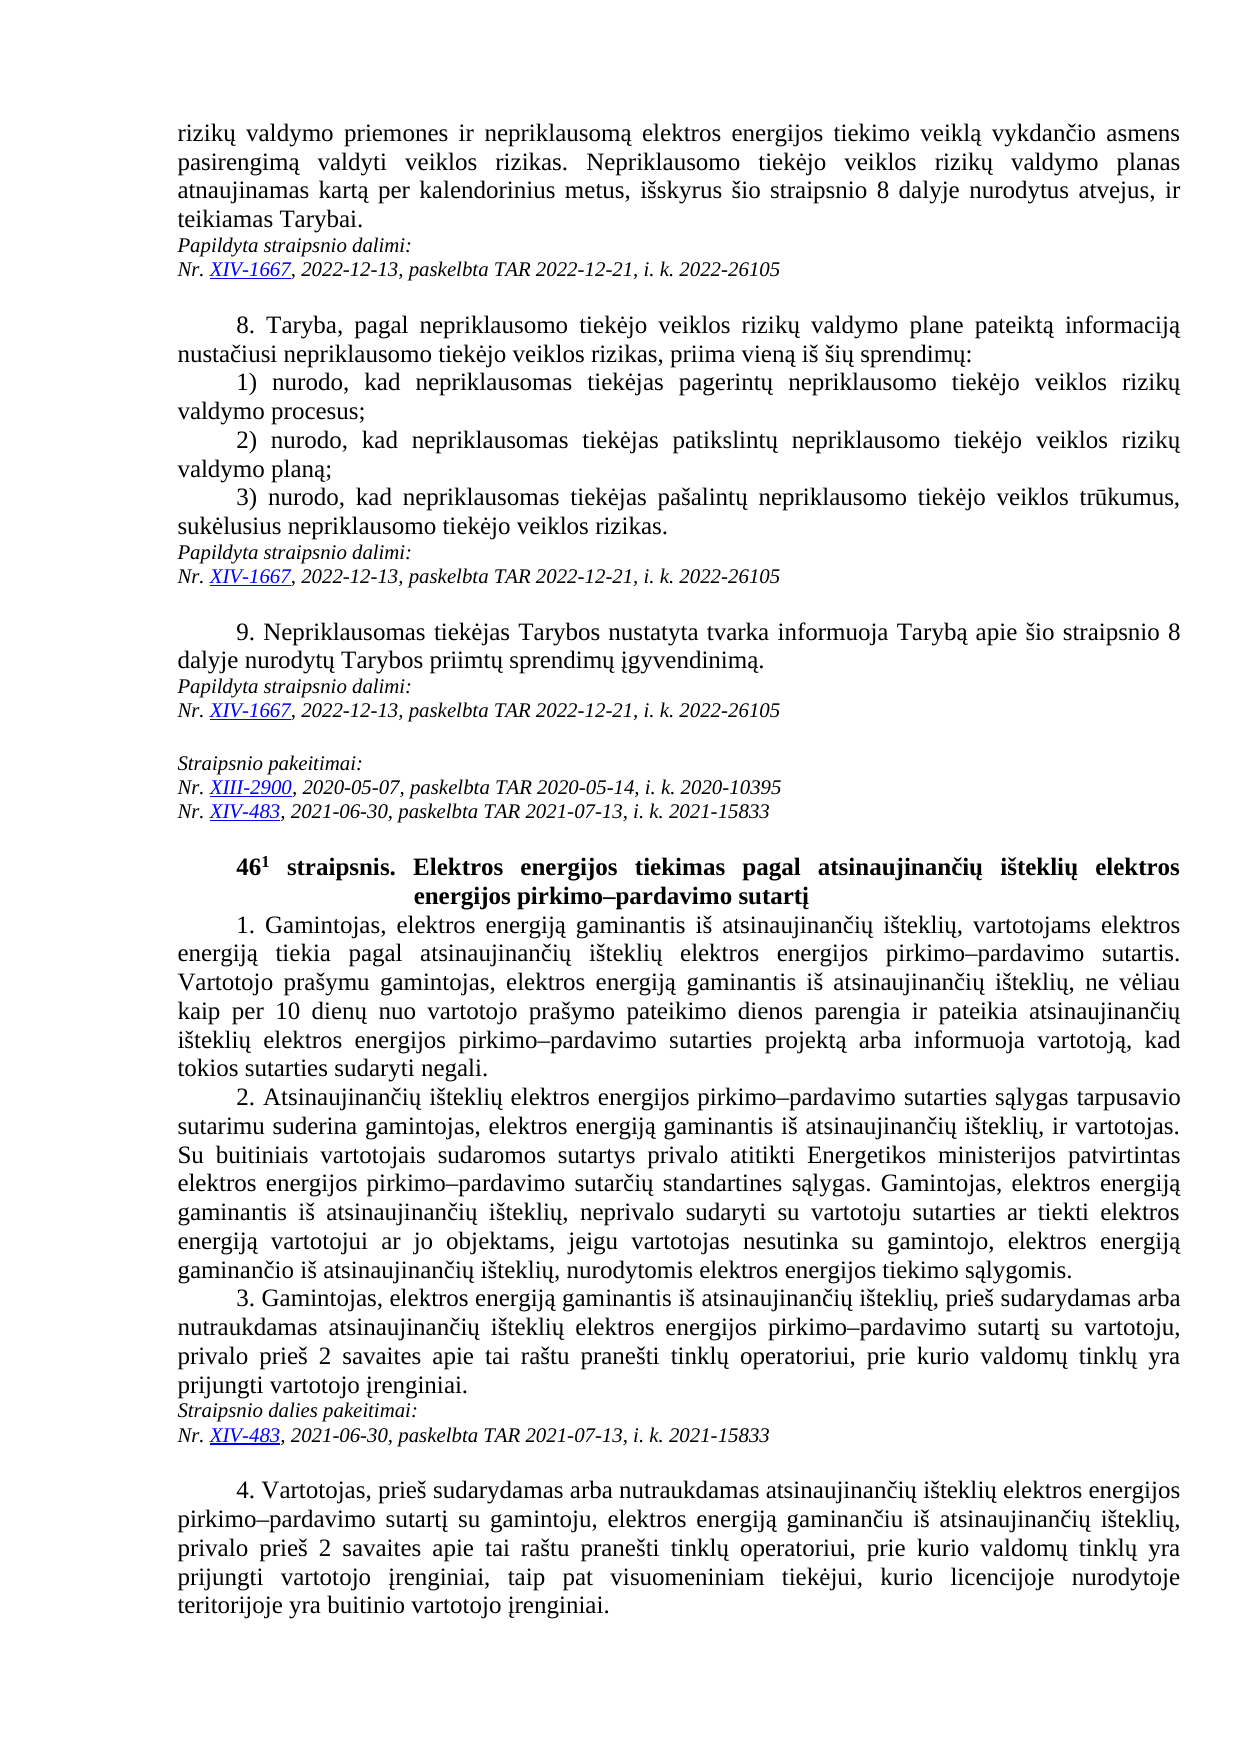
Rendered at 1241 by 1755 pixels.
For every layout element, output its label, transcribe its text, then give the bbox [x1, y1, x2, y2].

text 3) nurodo, kad nepriklausomas tiekėjas pašalintų nepriklausomo tiekėjo veiklos trūkumus, sukėlusius nepriklausomo tiekėjo veiklos rizikas. [177, 482, 1181, 540]
text 1) nurodo, kad nepriklausomas tiekėjas pagerintų nepriklausomo tiekėjo veiklos rizikų valdymo procesus; [177, 367, 1181, 425]
text Nr. XIV-1667, 2022-12-13, paskelbta TAR 2022-12-21, i. k. 2022-26105 [177, 564, 1181, 588]
text Papildyta straipsnio dalimi: [177, 233, 1181, 257]
text 4. Vartotojas, prieš sudarydamas arba nutraukdamas atsinaujinančių išteklių elektros energijos pirkimo–pardavimo sutartį su gamintoju, elektros energiją gaminančiu iš atsinaujinančių išteklių, privalo prieš 2 savaites apie tai raštu pranešti tinklų operatoriui, prie kurio valdomų tinklų yra prijungti vartotojo įrenginiai, taip pat visuomeniniam tiekėjui, kurio licencijoje nurodytoje teritorijoje yra buitinio vartotojo įrenginiai. [177, 1475, 1181, 1619]
text 8. Taryba, pagal nepriklausomo tiekėjo veiklos rizikų valdymo plane pateiktą informaciją nustačiusi nepriklausomo tiekėjo veiklos rizikas, priima vieną iš šių sprendimų: [177, 310, 1181, 367]
text Nr. XIV-1667, 2022-12-13, paskelbta TAR 2022-12-21, i. k. 2022-26105 [177, 257, 1181, 281]
text Straipsnio dalies pakeitimai: [177, 1398, 1181, 1422]
text Nr. XIII-2900, 2020-05-07, paskelbta TAR 2020-05-14, i. k. 2020-10395 [177, 775, 1181, 799]
text Nr. XIV-1667, 2022-12-13, paskelbta TAR 2022-12-21, i. k. 2022-26105 [177, 698, 1181, 722]
text Nr. XIV-483, 2021-06-30, paskelbta TAR 2021-07-13, i. k. 2021-15833 [177, 1422, 1181, 1447]
text rizikų valdymo priemones ir nepriklausomą elektros energijos tiekimo veiklą vykdančio asmens pasirengimą valdyti veiklos rizikas. Nepriklausomo tiekėjo veiklos rizikų valdymo planas atnaujinamas kartą per kalendorinius metus, išskyrus šio straipsnio 8 dalyje nurodytus atvejus, ir teikiamas Tarybai. [177, 118, 1181, 233]
text Papildyta straipsnio dalimi: [177, 540, 1181, 564]
text 3. Gamintojas, elektros energiją gaminantis iš atsinaujinančių išteklių, prieš sudarydamas arba nutraukdamas atsinaujinančių išteklių elektros energijos pirkimo–pardavimo sutartį su vartotoju, privalo prieš 2 savaites apie tai raštu pranešti tinklų operatoriui, prie kurio valdomų tinklų yra prijungti vartotojo įrenginiai. [177, 1283, 1181, 1398]
text 2) nurodo, kad nepriklausomas tiekėjas patikslintų nepriklausomo tiekėjo veiklos rizikų valdymo planą; [177, 425, 1181, 482]
text Papildyta straipsnio dalimi: [177, 674, 1181, 698]
text 1. Gamintojas, elektros energiją gaminantis iš atsinaujinančių išteklių, vartotojams elektros energiją tiekia pagal atsinaujinančių išteklių elektros energijos pirkimo–pardavimo sutartis. Vartotojo prašymu gamintojas, elektros energiją gaminantis iš atsinaujinančių išteklių, ne vėliau kaip per 10 dienų nuo vartotojo prašymo pateikimo dienos parengia ir pateikia atsinaujinančių išteklių elektros energijos pirkimo–pardavimo sutarties projektą arba informuoja vartotoją, kad tokios sutarties sudaryti negali. [177, 910, 1181, 1082]
text 461 straipsnis. Elektros energijos tiekimas pagal atsinaujinančių išteklių elektros energijos pirkimo–pardavimo sutartį [236, 852, 1181, 910]
text 2. Atsinaujinančių išteklių elektros energijos pirkimo–pardavimo sutarties sąlygas tarpusavio sutarimu suderina gamintojas, elektros energiją gaminantis iš atsinaujinančių išteklių, ir vartotojas. Su buitiniais vartotojais sudaromos sutartys privalo atitikti Energetikos ministerijos patvirtintas elektros energijos pirkimo–pardavimo sutarčių standartines sąlygas. Gamintojas, elektros energiją gaminantis iš atsinaujinančių išteklių, neprivalo sudaryti su vartotoju sutarties ar tiekti elektros energiją vartotojui ar jo objektams, jeigu vartotojas nesutinka su gamintojo, elektros energiją gaminančio iš atsinaujinančių išteklių, nurodytomis elektros energijos tiekimo sąlygomis. [177, 1082, 1181, 1283]
text Nr. XIV-483, 2021-06-30, paskelbta TAR 2021-07-13, i. k. 2021-15833 [177, 799, 1181, 823]
text 9. Nepriklausomas tiekėjas Tarybos nustatyta tvarka informuoja Tarybą apie šio straipsnio 8 dalyje nurodytų Tarybos priimtų sprendimų įgyvendinimą. [177, 617, 1181, 674]
text Straipsnio pakeitimai: [177, 751, 1181, 775]
